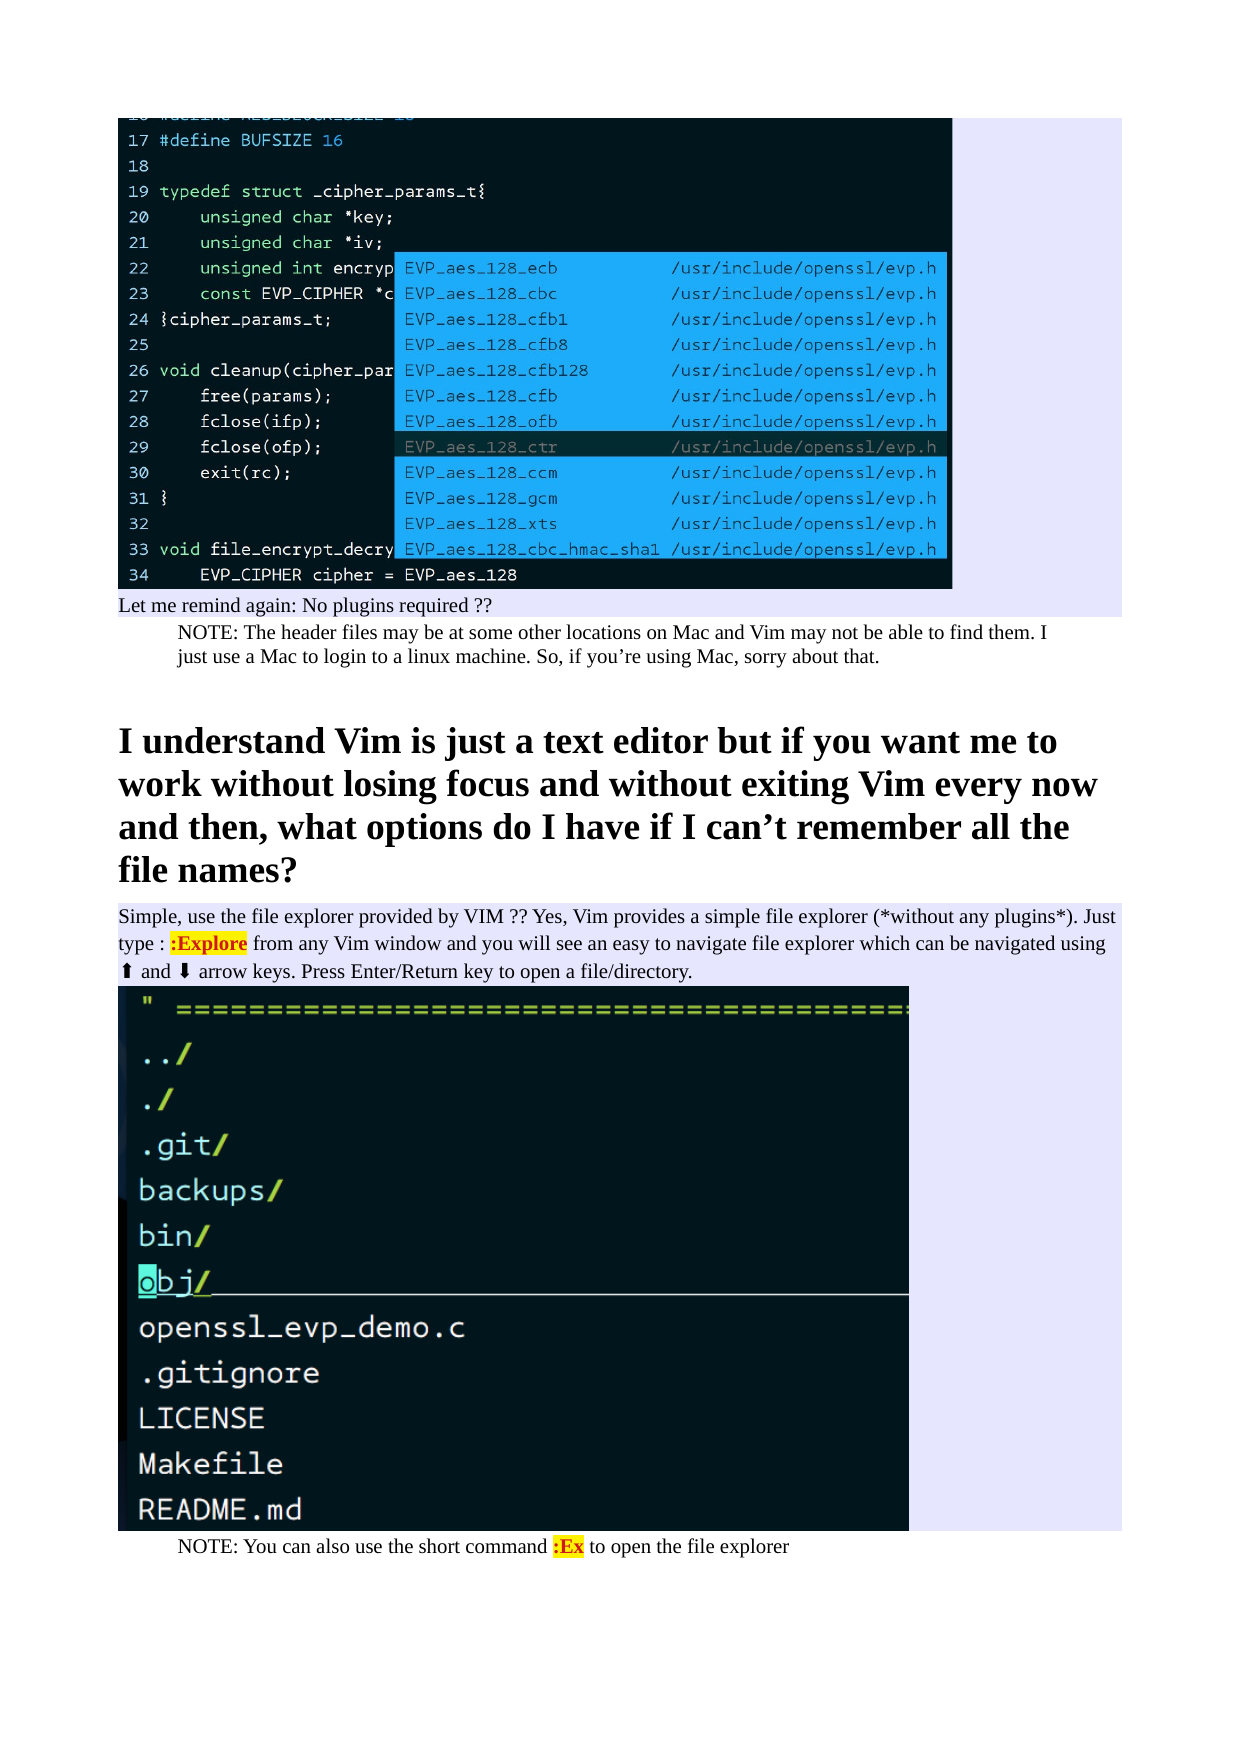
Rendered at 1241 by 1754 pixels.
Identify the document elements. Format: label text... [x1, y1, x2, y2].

text Simple, use the file explorer provided by VIM ?? Yes, Vim provides a simple file explorer (*without any plugins*). Just type : :Explore from any Vim window and you will see an easy to navigate file explorer which can be navigated using ⬆️ and ⬇️ arrow keys. Press Enter/Return key to open a file/directory. [118, 903, 1122, 983]
text Let me remind again: No plugins required ?? [118, 592, 1122, 617]
text NOTE: You can also use the short command :Ex to open the file explorer [177, 1534, 1063, 1558]
text NOTE: The header files may be at some other locations on Mac and Vim may not be able to find them. I just use a Mac to login to a linux machine. So, if you’re using Mac, sorry about that. [177, 620, 1063, 668]
picture [118, 986, 909, 1531]
picture [118, 118, 953, 589]
subtitle I understand Vim is just a text editor but if you want me to work without losing focus and without exiting Vim every now and then, what options do I have if I can’t remember all the file names? [118, 718, 1122, 891]
